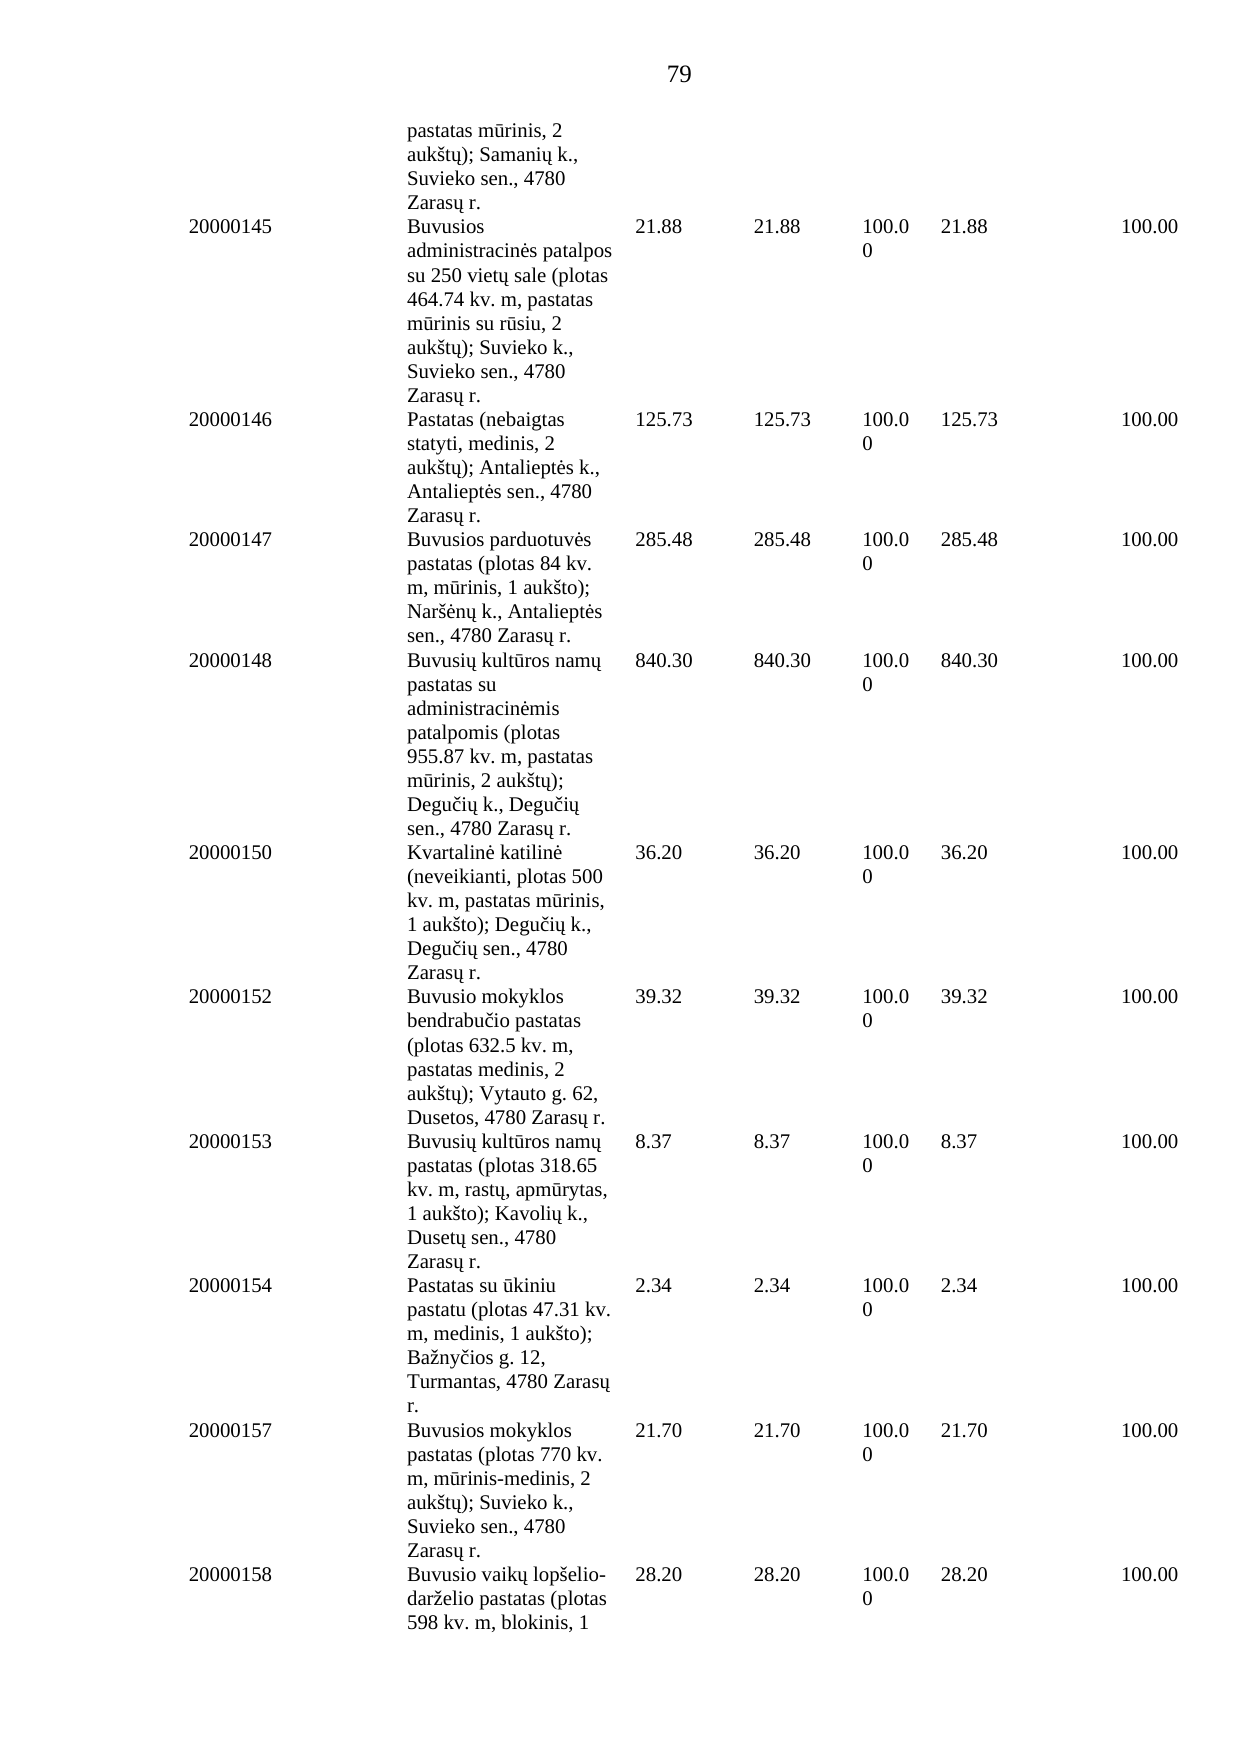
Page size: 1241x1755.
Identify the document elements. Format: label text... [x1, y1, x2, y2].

table_cell 100.00 [1110, 1273, 1193, 1417]
table_cell [1193, 1418, 1240, 1562]
table_cell 100.00 [851, 527, 929, 647]
table_cell 100.00 [851, 407, 929, 527]
table_cell 21.70 [742, 1418, 851, 1562]
table_cell [851, 118, 929, 214]
table_cell 28.20 [742, 1562, 851, 1634]
table_cell 20000147 [177, 527, 396, 647]
table_cell 100.00 [851, 1273, 929, 1417]
table_cell Buvusių kultūros namų pastatas su administracinėmis patalpomis (plotas 955.87 kv. m, pastatas mūrinis, 2 aukštų); Degučių k., Degučių sen., 4780 Zarasų r. [396, 648, 624, 840]
table_cell 20000146 [177, 407, 396, 527]
table_cell Buvusių kultūros namų pastatas (plotas 318.65 kv. m, rastų, apmūrytas, 1 aukšto); Kavolių k., Dusetų sen., 4780 Zarasų r. [396, 1129, 624, 1273]
table_cell 39.32 [624, 984, 742, 1129]
table_cell [1193, 840, 1240, 984]
table_cell 125.73 [929, 407, 1109, 527]
table_cell 100.00 [1110, 984, 1193, 1129]
table_cell 39.32 [929, 984, 1109, 1129]
table_cell 20000150 [177, 840, 396, 984]
table_cell [1193, 1129, 1240, 1273]
table_cell [1193, 407, 1240, 527]
table_cell 100.00 [1110, 214, 1193, 407]
table_cell 20000157 [177, 1418, 396, 1562]
table_cell [1193, 214, 1240, 407]
table_cell 285.48 [742, 527, 851, 647]
table_cell 2.34 [624, 1273, 742, 1417]
table_cell 100.00 [1110, 1562, 1193, 1634]
table_cell [929, 118, 1109, 214]
table_cell 36.20 [742, 840, 851, 984]
table_cell 20000153 [177, 1129, 396, 1273]
table_cell 125.73 [624, 407, 742, 527]
table_cell 100.00 [851, 1418, 929, 1562]
table_cell [177, 118, 396, 214]
table_cell [1193, 527, 1240, 647]
table_cell [624, 118, 742, 214]
table_cell 100.00 [1110, 527, 1193, 647]
table_cell 100.00 [851, 1562, 929, 1634]
table_cell 20000152 [177, 984, 396, 1129]
table_cell Pastatas su ūkiniu pastatu (plotas 47.31 kv. m, medinis, 1 aukšto); Bažnyčios g. 12, Turmantas, 4780 Zarasų r. [396, 1273, 624, 1417]
table_cell 39.32 [742, 984, 851, 1129]
table_cell [1110, 118, 1193, 214]
table_cell 28.20 [929, 1562, 1109, 1634]
table_cell 36.20 [929, 840, 1109, 984]
table_cell 20000145 [177, 214, 396, 407]
table_cell Buvusios administracinės patalpos su 250 vietų sale (plotas 464.74 kv. m, pastatas mūrinis su rūsiu, 2 aukštų); Suvieko k., Suvieko sen., 4780 Zarasų r. [396, 214, 624, 407]
table_cell Buvusios parduotuvės pastatas (plotas 84 kv. m, mūrinis, 1 aukšto); Naršėnų k., Antalieptės sen., 4780 Zarasų r. [396, 527, 624, 647]
table_cell pastatas mūrinis, 2 aukštų); Samanių k., Suvieko sen., 4780 Zarasų r. [396, 118, 624, 214]
table_cell Buvusio vaikų lopšelio-darželio pastatas (plotas 598 kv. m, blokinis, 1 [396, 1562, 624, 1634]
table_cell 100.00 [851, 214, 929, 407]
table_cell 840.30 [929, 648, 1109, 840]
table_cell 840.30 [742, 648, 851, 840]
table_cell 21.88 [929, 214, 1109, 407]
table_cell Buvusios mokyklos pastatas (plotas 770 kv. m, mūrinis-medinis, 2 aukštų); Suvieko k., Suvieko sen., 4780 Zarasų r. [396, 1418, 624, 1562]
table_cell 100.00 [1110, 407, 1193, 527]
table_cell 8.37 [742, 1129, 851, 1273]
table_cell 20000158 [177, 1562, 396, 1634]
table_cell 8.37 [624, 1129, 742, 1273]
table_cell 2.34 [929, 1273, 1109, 1417]
table_cell 285.48 [929, 527, 1109, 647]
table_cell 8.37 [929, 1129, 1109, 1273]
table_cell 21.88 [624, 214, 742, 407]
table_cell 100.00 [851, 1129, 929, 1273]
table_cell 20000148 [177, 648, 396, 840]
table_cell Pastatas (nebaigtas statyti, medinis, 2 aukštų); Antalieptės k., Antalieptės sen., 4780 Zarasų r. [396, 407, 624, 527]
table_cell 100.00 [851, 648, 929, 840]
table_cell 100.00 [851, 984, 929, 1129]
table_cell Kvartalinė katilinė (neveikianti, plotas 500 kv. m, pastatas mūrinis, 1 aukšto); Degučių k., Degučių sen., 4780 Zarasų r. [396, 840, 624, 984]
table_cell 28.20 [624, 1562, 742, 1634]
table_cell [1193, 648, 1240, 840]
table_cell 21.70 [624, 1418, 742, 1562]
table_cell 100.00 [1110, 840, 1193, 984]
table_cell 21.88 [742, 214, 851, 407]
table_cell 36.20 [624, 840, 742, 984]
table_cell 100.00 [851, 840, 929, 984]
table_cell [742, 118, 851, 214]
table_cell [1193, 1562, 1240, 1634]
table_cell 125.73 [742, 407, 851, 527]
table_cell 840.30 [624, 648, 742, 840]
table_cell 21.70 [929, 1418, 1109, 1562]
table_cell 285.48 [624, 527, 742, 647]
table_cell [1193, 118, 1240, 214]
table_cell 2.34 [742, 1273, 851, 1417]
table_cell 20000154 [177, 1273, 396, 1417]
table_cell 100.00 [1110, 1418, 1193, 1562]
table_cell [1193, 984, 1240, 1129]
table_cell 100.00 [1110, 1129, 1193, 1273]
table_cell Buvusio mokyklos bendrabučio pastatas (plotas 632.5 kv. m, pastatas medinis, 2 aukštų); Vytauto g. 62, Dusetos, 4780 Zarasų r. [396, 984, 624, 1129]
table_cell [1193, 1273, 1240, 1417]
table_cell 100.00 [1110, 648, 1193, 840]
